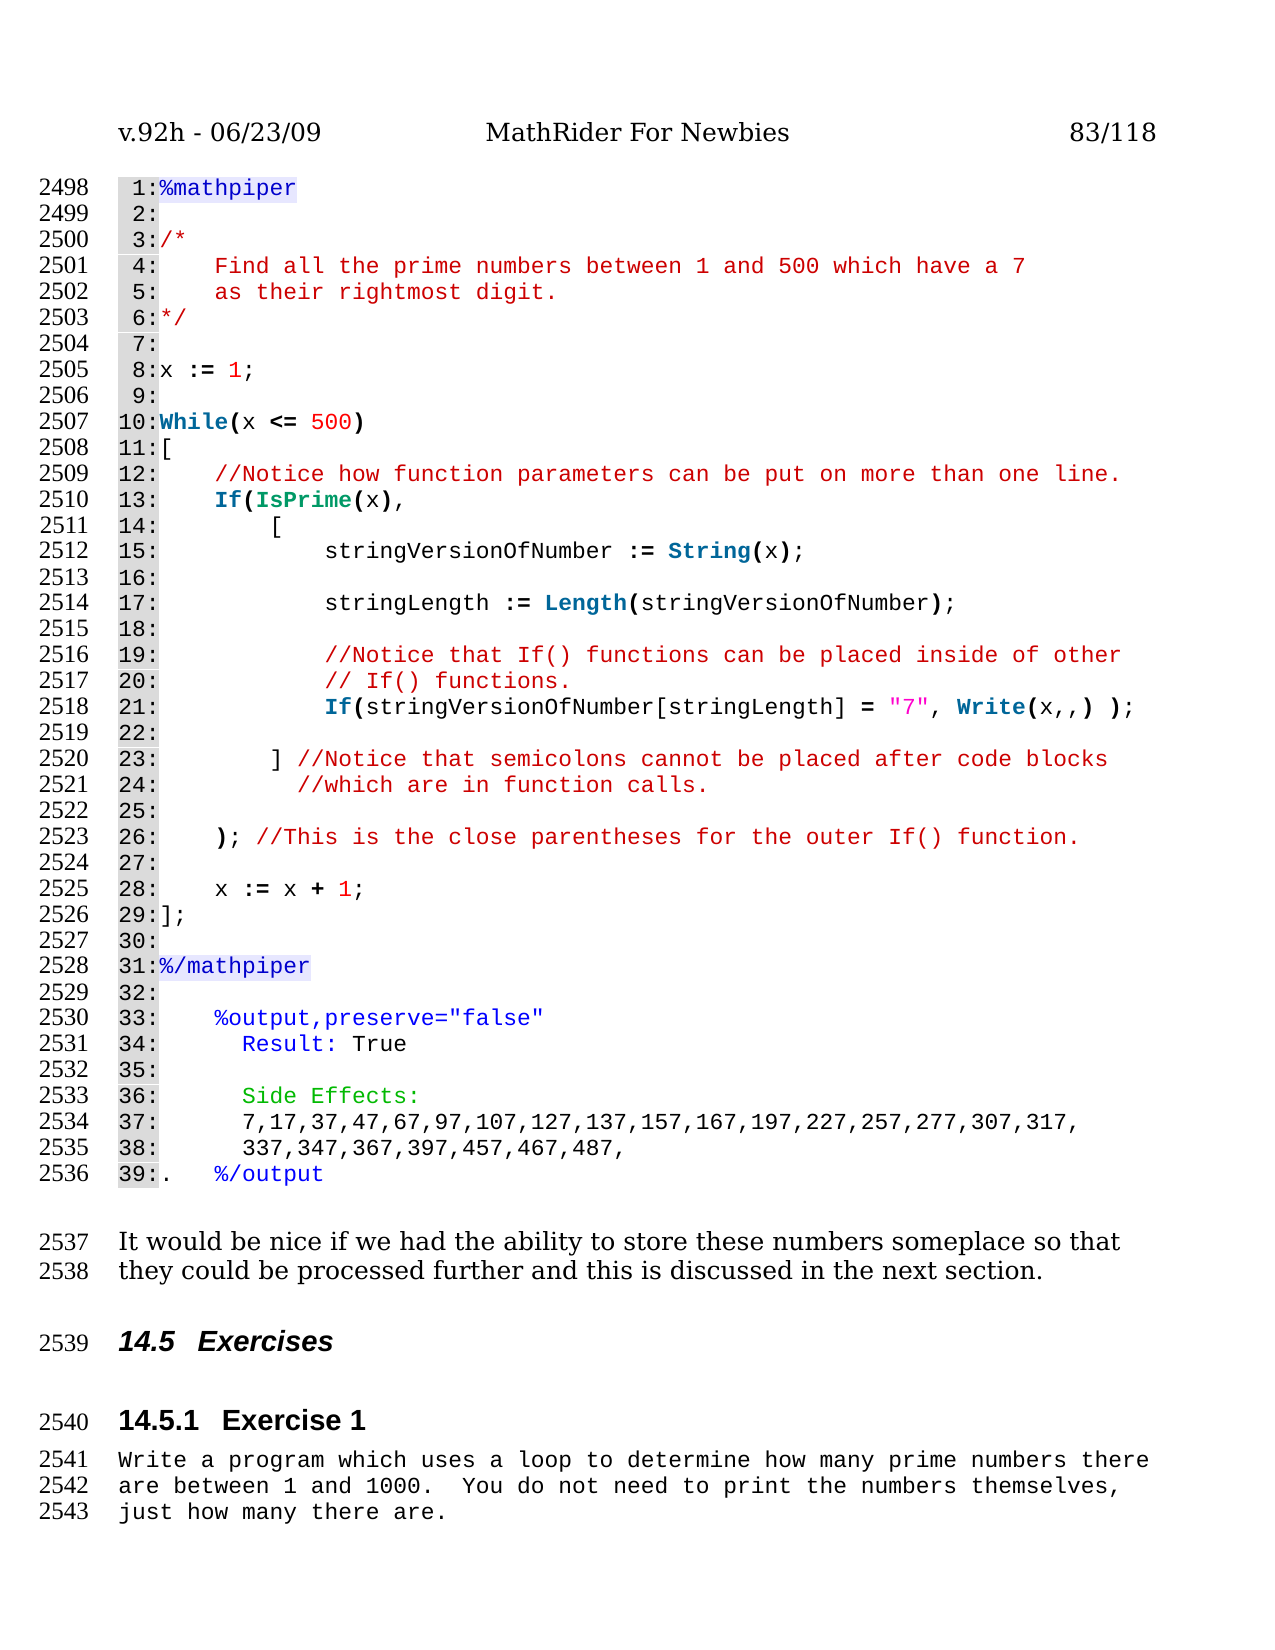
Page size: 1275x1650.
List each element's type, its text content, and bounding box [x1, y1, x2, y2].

text 8:x := 1; [118, 358, 1157, 384]
text It would be nice if we had the ability to store these numbers someplace so that they could be processed further and this is discussed in the next section. [118, 1227, 1157, 1285]
text 10:While(x <= 500) [118, 410, 1157, 436]
subtitle Exercises [118, 1324, 1157, 1358]
text 39:. %/output [118, 1162, 1157, 1188]
text 18: [118, 618, 1157, 644]
text 27: [118, 851, 1157, 877]
text 9: [118, 384, 1157, 410]
text 21: If(stringVersionOfNumber[stringLength] = "7", Write(x,,) ); [118, 696, 1157, 721]
text 12: //Notice how function parameters can be put on more than one line. [118, 462, 1157, 488]
text 11:[ [118, 436, 1157, 462]
text 20: // If() functions. [118, 669, 1157, 696]
text 30: [118, 929, 1157, 955]
text 15: stringVersionOfNumber := String(x); [118, 540, 1157, 566]
text 7: [118, 332, 1157, 358]
text 13: If(IsPrime(x), [118, 488, 1157, 514]
text 23: ] //Notice that semicolons cannot be placed after code blocks [118, 747, 1157, 773]
text 26: ); //This is the close parentheses for the outer If() function. [118, 825, 1157, 851]
text 37: 7,17,37,47,67,97,107,127,137,157,167,197,227,257,277,307,317, [118, 1111, 1157, 1136]
text 24: //which are in function calls. [118, 773, 1157, 799]
text 36: Side Effects: [118, 1084, 1157, 1111]
text 25: [118, 799, 1157, 825]
text 14: [ [118, 514, 1157, 540]
text 29:]; [118, 903, 1157, 929]
text 38: 337,347,367,397,457,467,487, [118, 1136, 1157, 1162]
text 5: as their rightmost digit. [118, 281, 1157, 306]
text 16: [118, 566, 1157, 592]
text 19: //Notice that If() functions can be placed inside of other [118, 644, 1157, 669]
text 4: Find all the prime numbers between 1 and 500 which have a 7 [118, 254, 1157, 281]
text 3:/* [118, 229, 1157, 254]
text 1:%mathpiper [118, 177, 1157, 203]
text 2: [118, 203, 1157, 229]
text 31:%/mathpiper [118, 955, 1157, 981]
text 32: [118, 981, 1157, 1007]
text 33: %output,preserve="false" [118, 1007, 1157, 1033]
text 28: x := x + 1; [118, 877, 1157, 903]
text 22: [118, 721, 1157, 747]
subtitle Exercise 1 [118, 1403, 1157, 1436]
text 17: stringLength := Length(stringVersionOfNumber); [118, 592, 1157, 618]
text 35: [118, 1059, 1157, 1084]
text 6:*/ [118, 306, 1157, 332]
text 34: Result: True [118, 1033, 1157, 1059]
text Write a program which uses a loop to determine how many prime numbers there are between 1 and 1000. You do not need to print the numbers themselves, just how many there are. [118, 1448, 1157, 1526]
